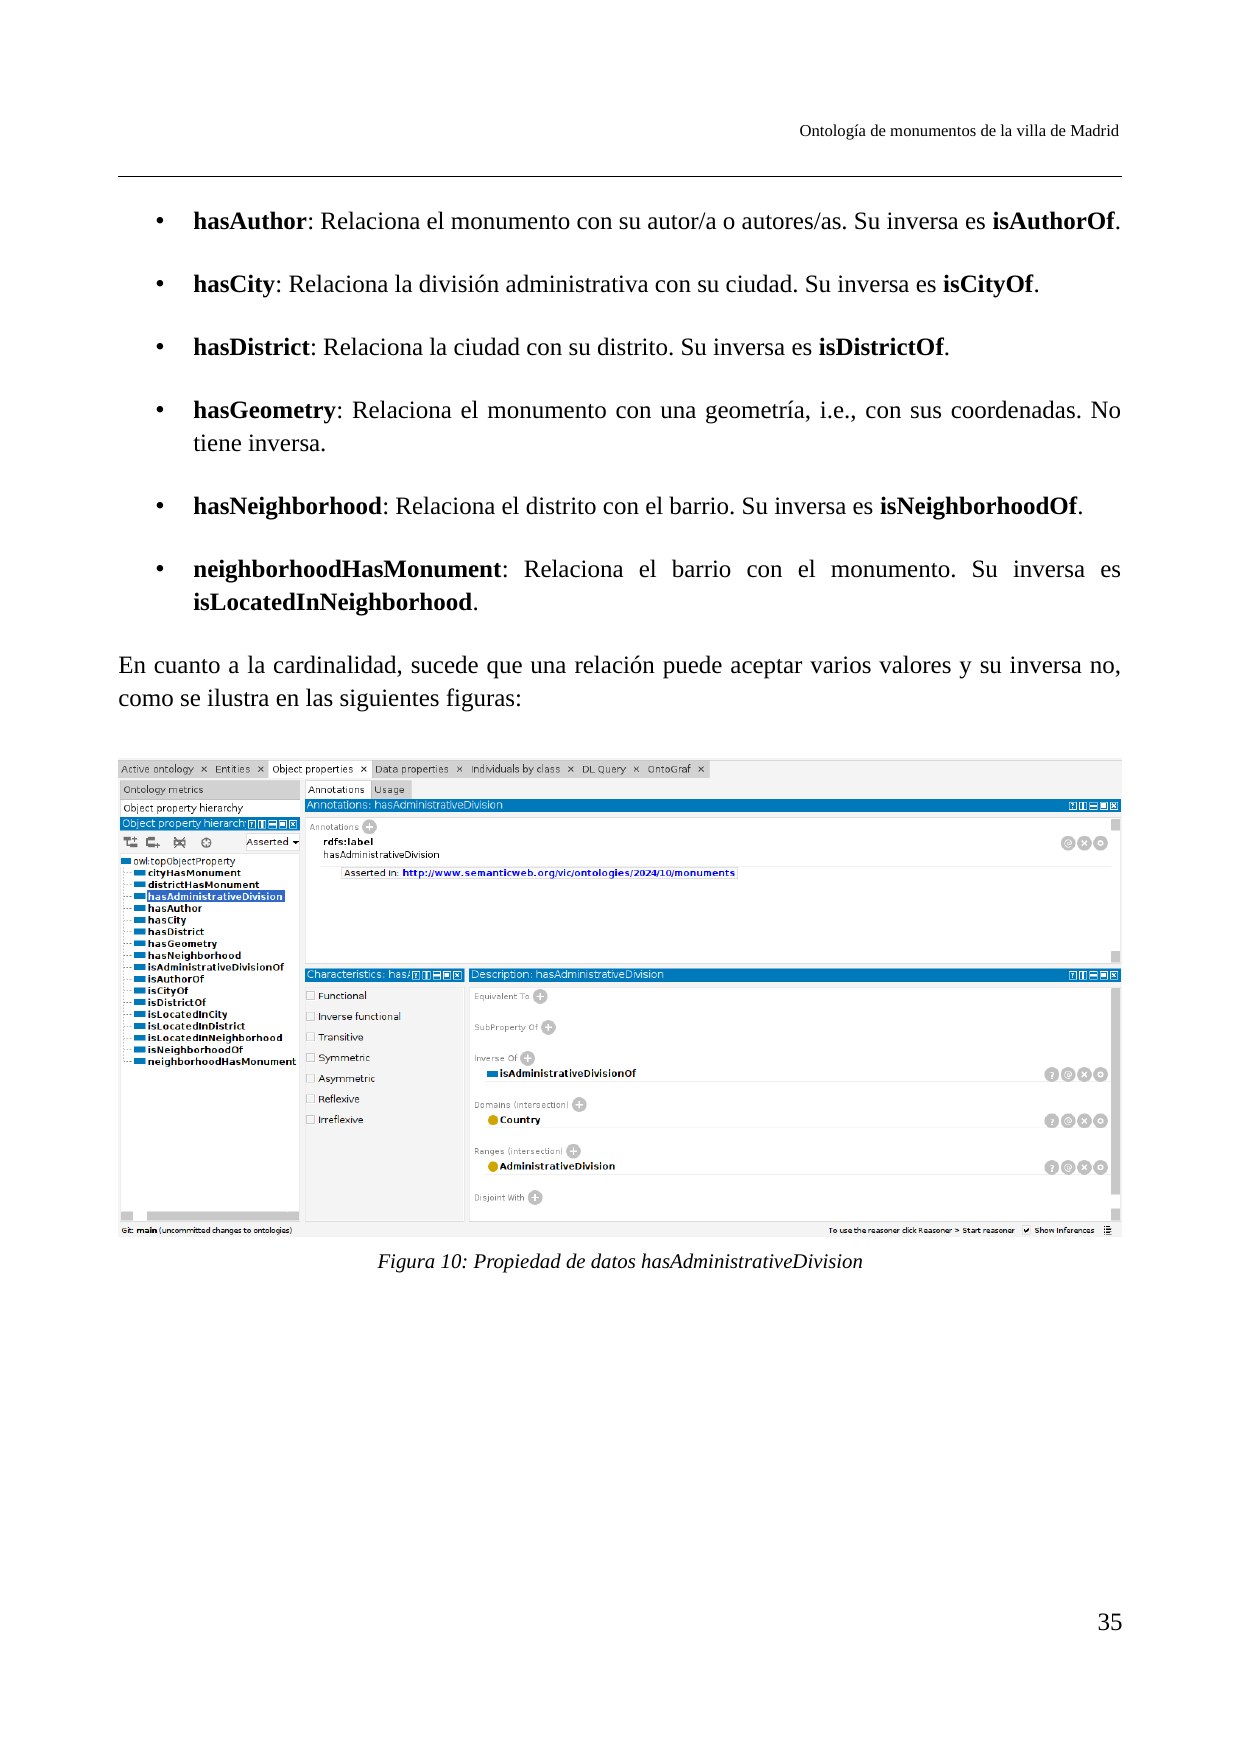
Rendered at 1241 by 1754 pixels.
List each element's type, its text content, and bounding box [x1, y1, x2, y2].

list hasCity: Relaciona la división administrativa con su ciudad. Su inversa es isCityOf. [156, 269, 1122, 297]
text En cuanto a la cardinalidad, sucede que una relación puede aceptar varios valores y su inversa no, como se ilustra en las siguientes figuras: [118, 650, 1122, 712]
list hasGeometry: Relaciona el monumento con una geometría, i.e., con sus coordenadas. No tiene inversa. [156, 395, 1122, 457]
list neighborhoodHasMonument: Relaciona el barrio con el monumento. Su inversa es isLocatedInNeighborhood. [156, 554, 1122, 616]
list hasAuthor: Relaciona el monumento con su autor/a o autores/as. Su inversa es isAuthorOf. [156, 206, 1122, 234]
text Figura 10: Propiedad de datos hasAdministrativeDivision [118, 1237, 1122, 1273]
list hasDistrict: Relaciona la ciudad con su distrito. Su inversa es isDistrictOf. [156, 332, 1122, 361]
list hasNeighborhood: Relaciona el distrito con el barrio. Su inversa es isNeighborhoodOf. [156, 491, 1122, 519]
picture [118, 758, 1123, 1237]
